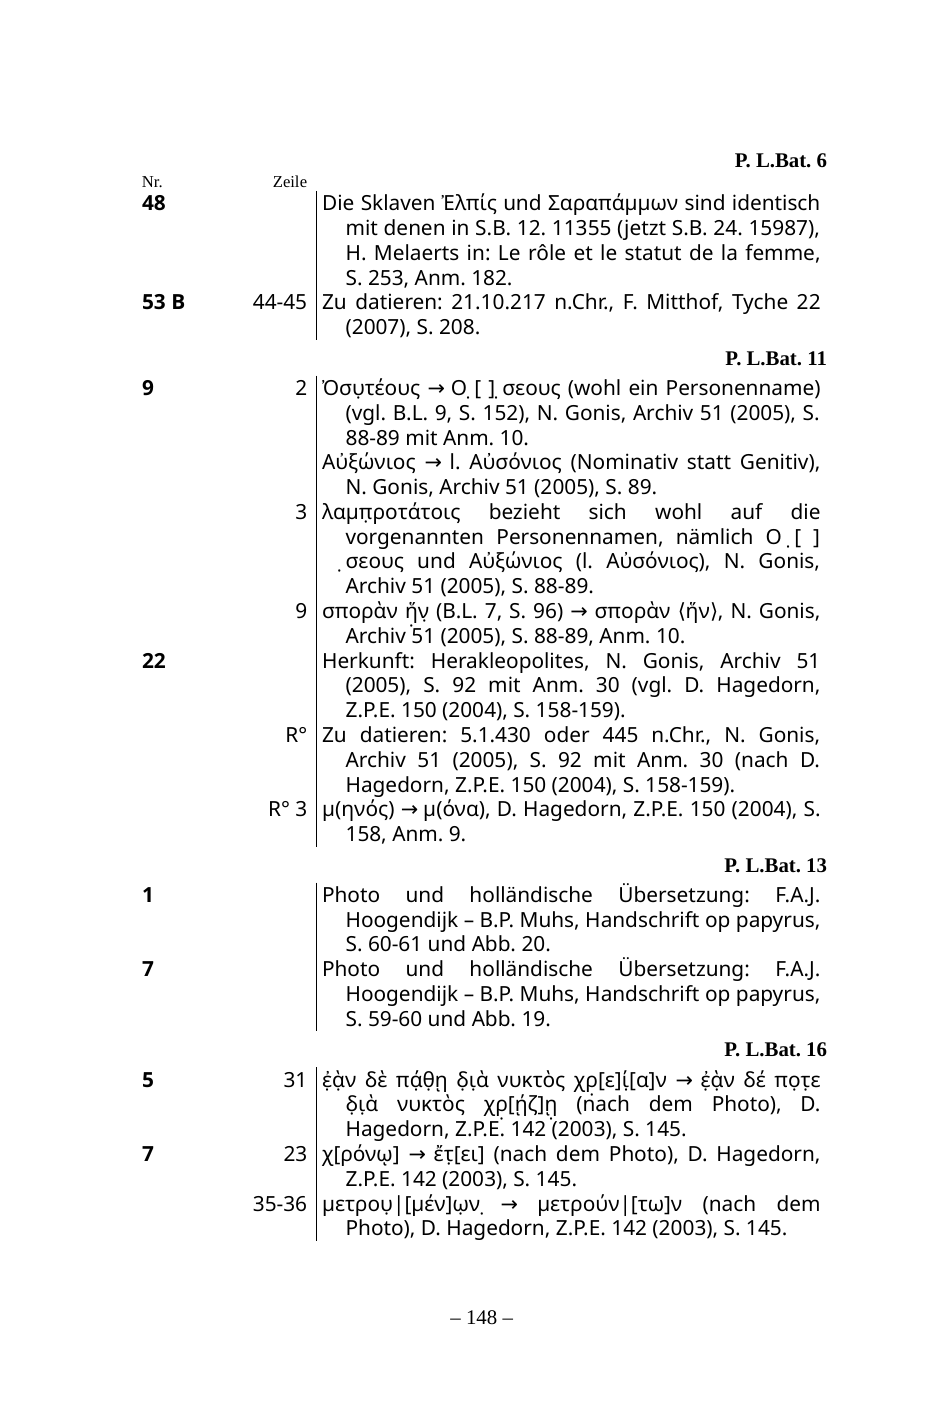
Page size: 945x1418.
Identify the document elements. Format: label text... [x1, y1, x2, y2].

table_cell σπορὰν ἥ̣ν̣ (B.L. 7, S. 96) → σπορὰν ⟨ἥν⟩, N. Gonis, Archiv 51 (2005), S. 88-89, Anm. 10. [317, 599, 827, 648]
table_header Photo und holländische Übersetzung: F.A.J. Hoogendijk – B.P. Muhs, Handschrift op papyrus, S. 60-61 und Abb. 20. [317, 883, 827, 957]
table_cell 9 [224, 599, 316, 648]
table_cell R° [224, 723, 316, 797]
table_cell Zu datieren: 5.1.430 oder 445 n.Chr., N. Gonis, Archiv 51 (2005), S. 92 mit Anm. 30 (nach D. Hagedorn, Z.P.E. 150 (2004), S. 158-159). [317, 723, 827, 797]
table_cell Zu datieren: 21.10.217 n.Chr., F. Mitthof, Tyche 22 (2007), S. 208. [317, 290, 827, 339]
table_header 1 [136, 883, 316, 957]
table_cell [136, 500, 224, 599]
table_cell 3 [224, 500, 316, 599]
subtitle P. L.Bat. 11 [136, 346, 827, 369]
table_cell [136, 1191, 224, 1241]
subtitle P. L.Bat. 16 [136, 1037, 827, 1061]
table_cell 48 [136, 191, 316, 290]
table_cell χ[ρόνῳ] → ἔτ̣[ει] (nach dem Photo), D. Hagedorn, Z.P.E. 142 (2003), S. 145. [317, 1142, 827, 1191]
table_cell 35-36 [224, 1191, 316, 1241]
table_cell 7 [136, 957, 316, 1031]
table_cell [136, 723, 224, 797]
table_header ἐ̣ὰ̣ν δὲ πά̣θ̣ῃ δ̣ι̣ὰ νυκτὸς χρ̣[ε]ί̣[α]ν → ἐ̣ὰ̣ν δέ πο̣τ̣ε δ̣ι̣ὰ νυκτὸς χρ̣[ῄζ]ῃ̣ (nach dem Photo), D. Hagedorn, Z.P.E. 142 (2003), S. 145. [317, 1067, 827, 1142]
table_cell [136, 599, 224, 648]
table_cell 7 [136, 1142, 224, 1191]
table_cell [224, 450, 316, 499]
table_cell μ(ηνός) → μ(όνα), D. Hagedorn, Z.P.E. 150 (2004), S. 158, Anm. 9. [317, 797, 827, 847]
table_cell 23 [224, 1142, 316, 1191]
table_cell [136, 797, 224, 847]
table_cell Αὐξώνιος → l. Αὐσόνιος (Nominativ statt Genitiv), N. Gonis, Archiv 51 (2005), S. 89. [317, 450, 827, 499]
table_cell 44-45 [224, 290, 316, 339]
table_cell 53 B [136, 290, 224, 339]
table_cell [136, 450, 224, 499]
table_header 9 [136, 376, 224, 450]
table_cell Die Sklaven Ἐλπίς und Σαραπάμμων sind identisch mit denen in S.B. 12. 11355 (jetzt S.B. 24. 15987), H. Melaerts in: Le rôle et le statut de la femme, S. 253, Anm. 182. [317, 191, 827, 290]
table_cell R° 3 [224, 797, 316, 847]
table_header 2 [224, 376, 316, 450]
table_cell μετρου̣|[μέν]ω̣ν̣ → μετρούν|[τω]ν (nach dem Photo), D. Hagedorn, Z.P.E. 142 (2003), S. 145. [317, 1191, 827, 1241]
table_header Ὀσυ̣τέους → Ο ̣[ ] ̣σεους (wohl ein Personenname) (vgl. B.L. 9, S. 152), N. Gonis, Archiv 51 (2005), S. 88-89 mit Anm. 10. [317, 376, 827, 450]
table_cell Photo und holländische Übersetzung: F.A.J. Hoogendijk – B.P. Muhs, Handschrift op papyrus, S. 59-60 und Abb. 19. [317, 957, 827, 1031]
table_header 5 [136, 1067, 224, 1142]
subtitle P. L.Bat. 13 [136, 852, 827, 877]
table_cell 22 [136, 648, 316, 723]
table_cell Herkunft: Herakleopolites, N. Gonis, Archiv 51 (2005), S. 92 mit Anm. 30 (vgl. D. Hagedorn, Z.P.E. 150 (2004), S. 158-159). [317, 648, 827, 723]
table_cell λαμπ̣ροτάτοις bezieht sich wohl auf die vorgenannten Personennamen, nämlich Ο ̣[ ] ̣σεους und Αὐξώνιος (l. Αὐσόνιος), N. Gonis, Archiv 51 (2005), S. 88-89. [317, 500, 827, 599]
table_header 31 [224, 1067, 316, 1142]
